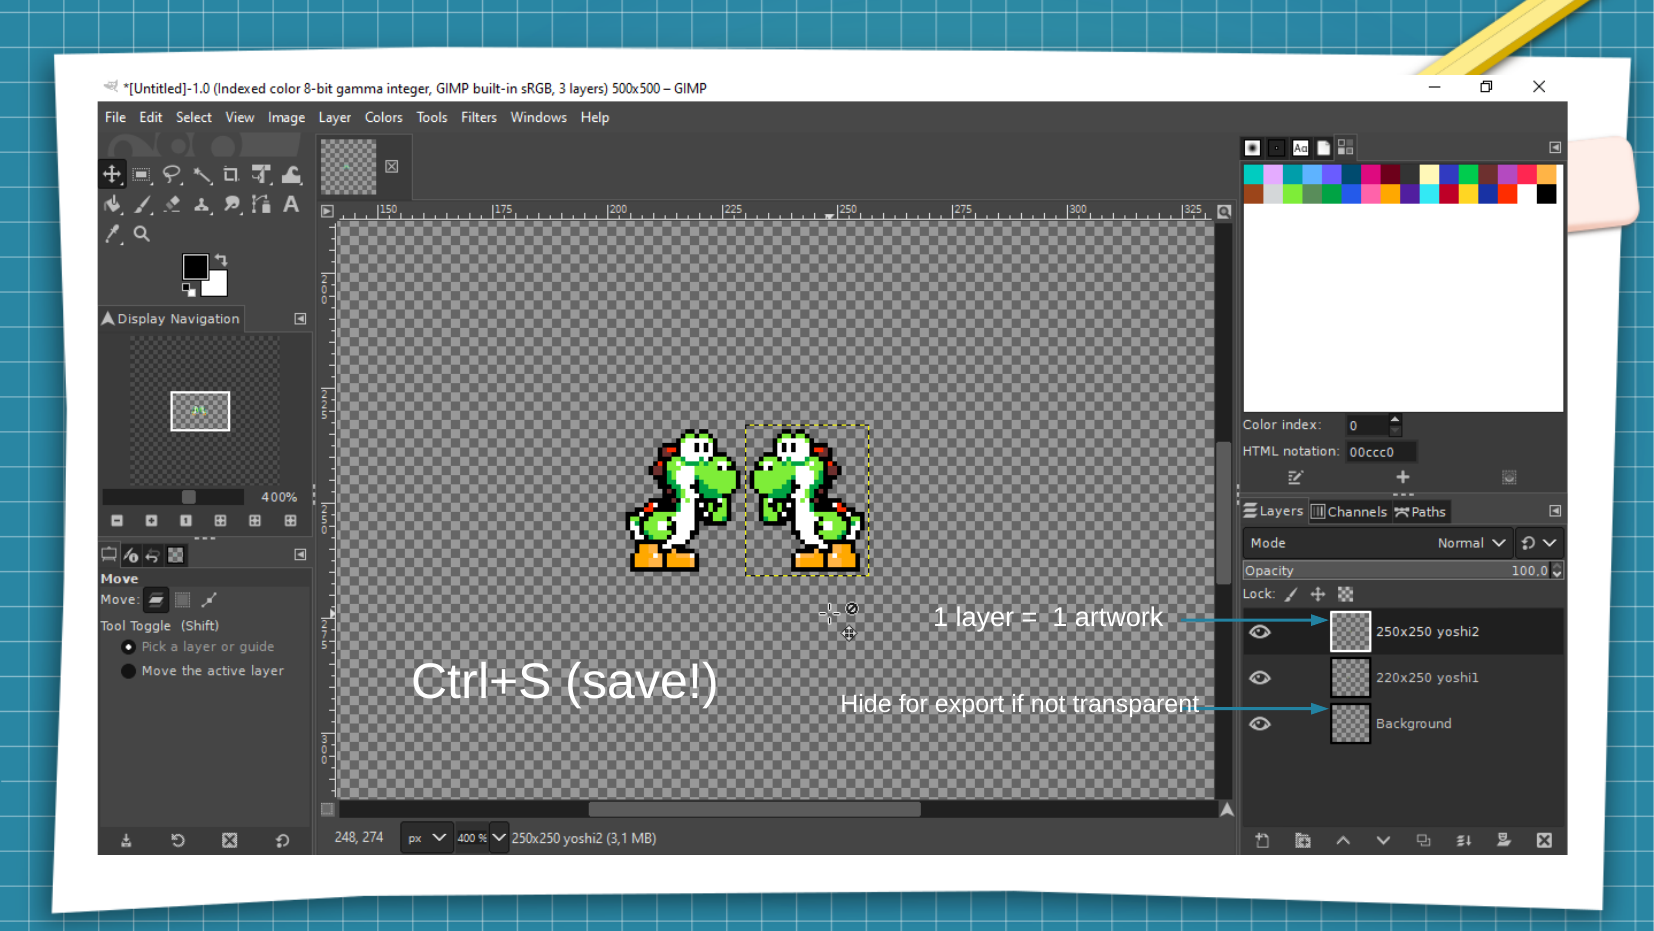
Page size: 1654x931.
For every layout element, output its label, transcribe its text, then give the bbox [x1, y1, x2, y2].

picture [97, 75, 1568, 855]
text_box Ctrl+S (save!) [395, 646, 736, 720]
text_box Hide for export if not transparent [902, 682, 1139, 754]
text_box 1 layer = 1 artwork [974, 594, 1123, 670]
